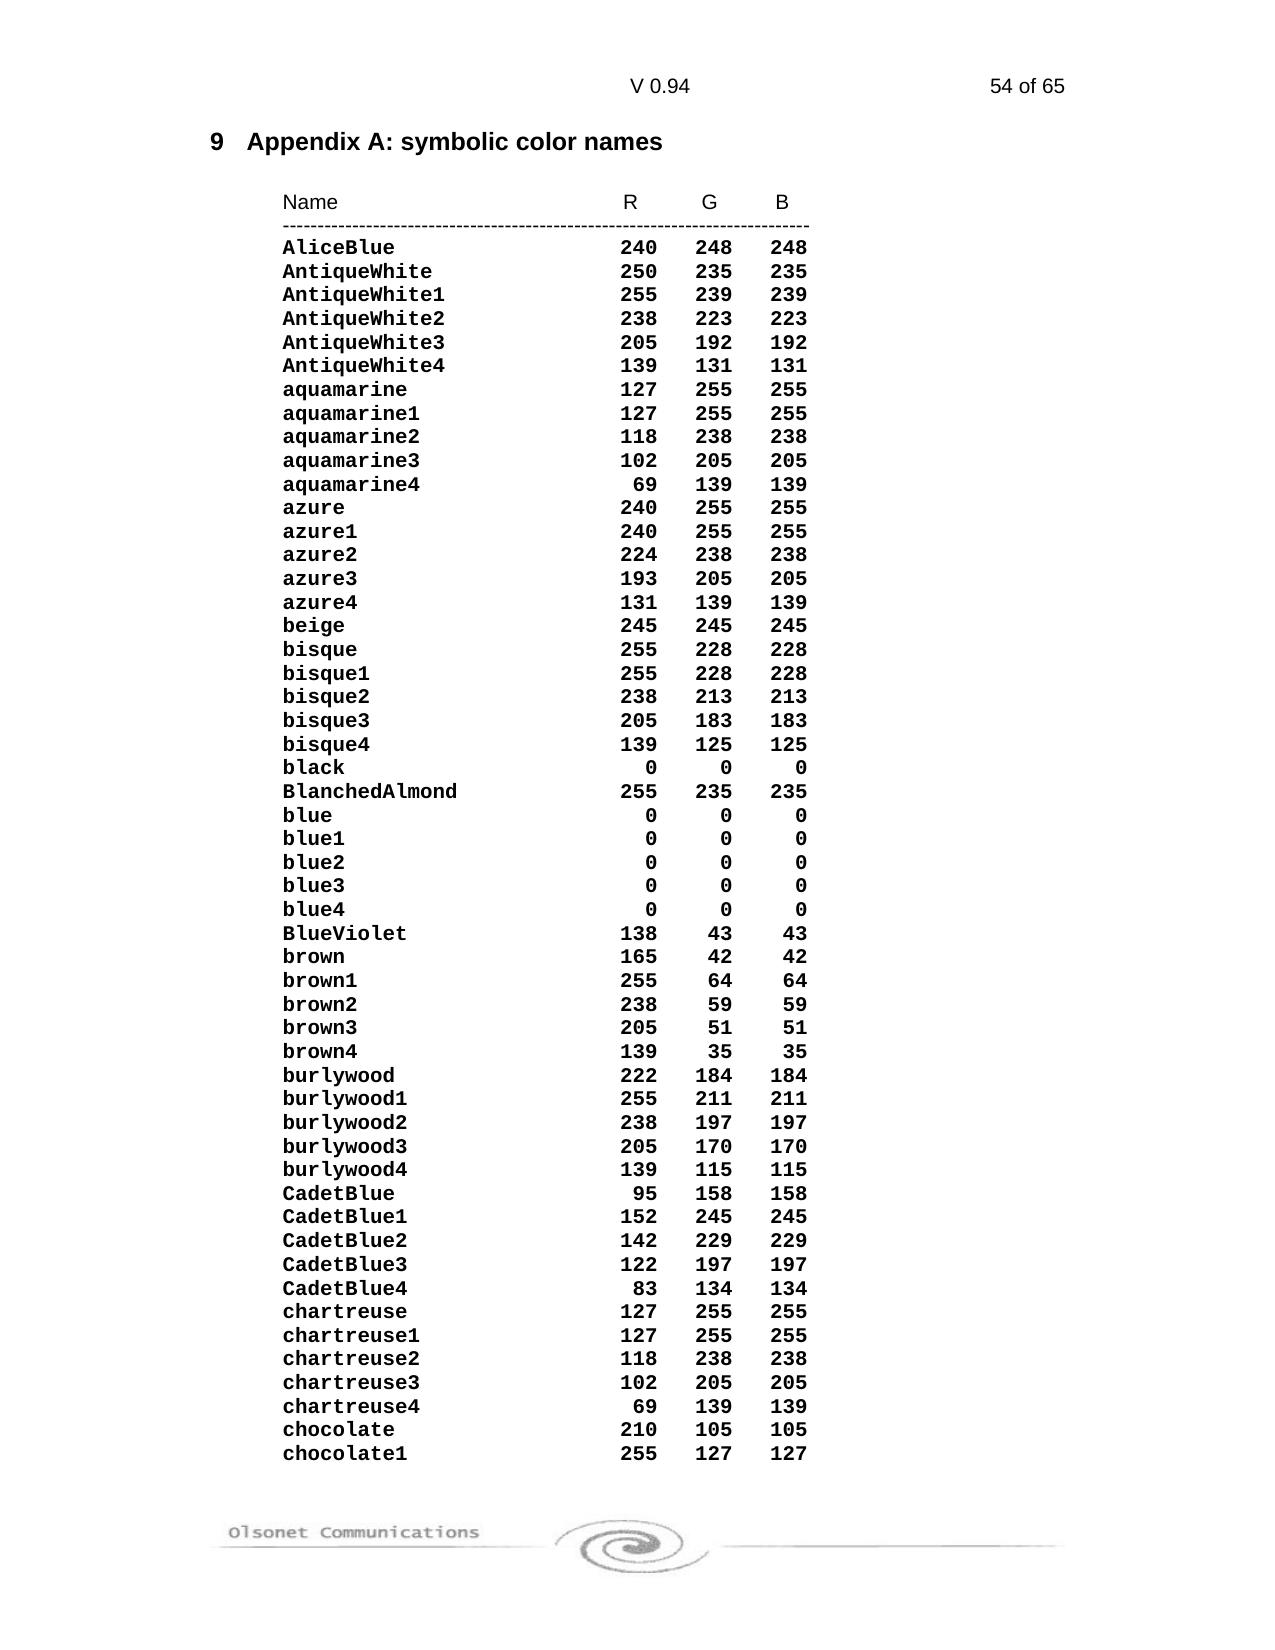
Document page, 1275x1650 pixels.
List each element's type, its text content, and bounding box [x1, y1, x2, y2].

text blue1 0 0 0 [282, 828, 1065, 852]
text aquamarine4 69 139 139 [282, 473, 1065, 497]
text burlywood4 139 115 115 [282, 1159, 1065, 1183]
text black 0 0 0 [282, 757, 1065, 781]
text CadetBlue3 122 197 197 [282, 1254, 1065, 1277]
text azure4 131 139 139 [282, 592, 1065, 615]
text blue4 0 0 0 [282, 899, 1065, 923]
text AliceBlue 240 248 248 [282, 237, 1065, 261]
text bisque 255 228 228 [282, 639, 1065, 663]
text bisque1 255 228 228 [282, 663, 1065, 686]
text aquamarine 127 255 255 [282, 379, 1065, 403]
text aquamarine2 118 238 238 [282, 426, 1065, 450]
text chartreuse4 69 139 139 [282, 1396, 1065, 1419]
text azure1 240 255 255 [282, 521, 1065, 544]
text CadetBlue 95 158 158 [282, 1183, 1065, 1207]
text AntiqueWhite2 238 223 223 [282, 308, 1065, 332]
text azure2 224 238 238 [282, 544, 1065, 568]
subtitle Appendix A: symbolic color names [210, 128, 1065, 156]
text burlywood1 255 211 211 [282, 1088, 1065, 1112]
text chartreuse 127 255 255 [282, 1301, 1065, 1325]
text AntiqueWhite1 255 239 239 [282, 284, 1065, 308]
text beige 245 245 245 [282, 615, 1065, 639]
text brown4 139 35 35 [282, 1041, 1065, 1065]
text aquamarine1 127 255 255 [282, 403, 1065, 426]
text chartreuse2 118 238 238 [282, 1348, 1065, 1372]
text AntiqueWhite4 139 131 131 [282, 355, 1065, 379]
text CadetBlue1 152 245 245 [282, 1207, 1065, 1230]
text bisque2 238 213 213 [282, 686, 1065, 710]
text chartreuse1 127 255 255 [282, 1325, 1065, 1348]
text blue3 0 0 0 [282, 876, 1065, 899]
text BlueViolet 138 43 43 [282, 923, 1065, 946]
text CadetBlue2 142 229 229 [282, 1230, 1065, 1254]
text AntiqueWhite3 205 192 192 [282, 332, 1065, 355]
text azure 240 255 255 [282, 497, 1065, 521]
text azure3 193 205 205 [282, 568, 1065, 592]
text chocolate 210 105 105 [282, 1419, 1065, 1443]
text brown3 205 51 51 [282, 1017, 1065, 1041]
text burlywood2 238 197 197 [282, 1112, 1065, 1136]
text burlywood3 205 170 170 [282, 1136, 1065, 1159]
text chocolate1 255 127 127 [282, 1443, 1065, 1467]
text AntiqueWhite 250 235 235 [282, 261, 1065, 284]
text brown 165 42 42 [282, 946, 1065, 970]
text blue 0 0 0 [282, 804, 1065, 828]
text aquamarine3 102 205 205 [282, 450, 1065, 473]
text brown1 255 64 64 [282, 970, 1065, 994]
text CadetBlue4 83 134 134 [282, 1277, 1065, 1301]
text brown2 238 59 59 [282, 994, 1065, 1017]
text Name R G B [282, 191, 1065, 214]
text BlanchedAlmond 255 235 235 [282, 781, 1065, 804]
text bisque4 139 125 125 [282, 734, 1065, 757]
picture [210, 1504, 1065, 1596]
text blue2 0 0 0 [282, 852, 1065, 876]
text chartreuse3 102 205 205 [282, 1372, 1065, 1396]
text bisque3 205 183 183 [282, 710, 1065, 734]
text burlywood 222 184 184 [282, 1065, 1065, 1088]
text ---------------------------------------------------------------------------- [282, 214, 1065, 237]
